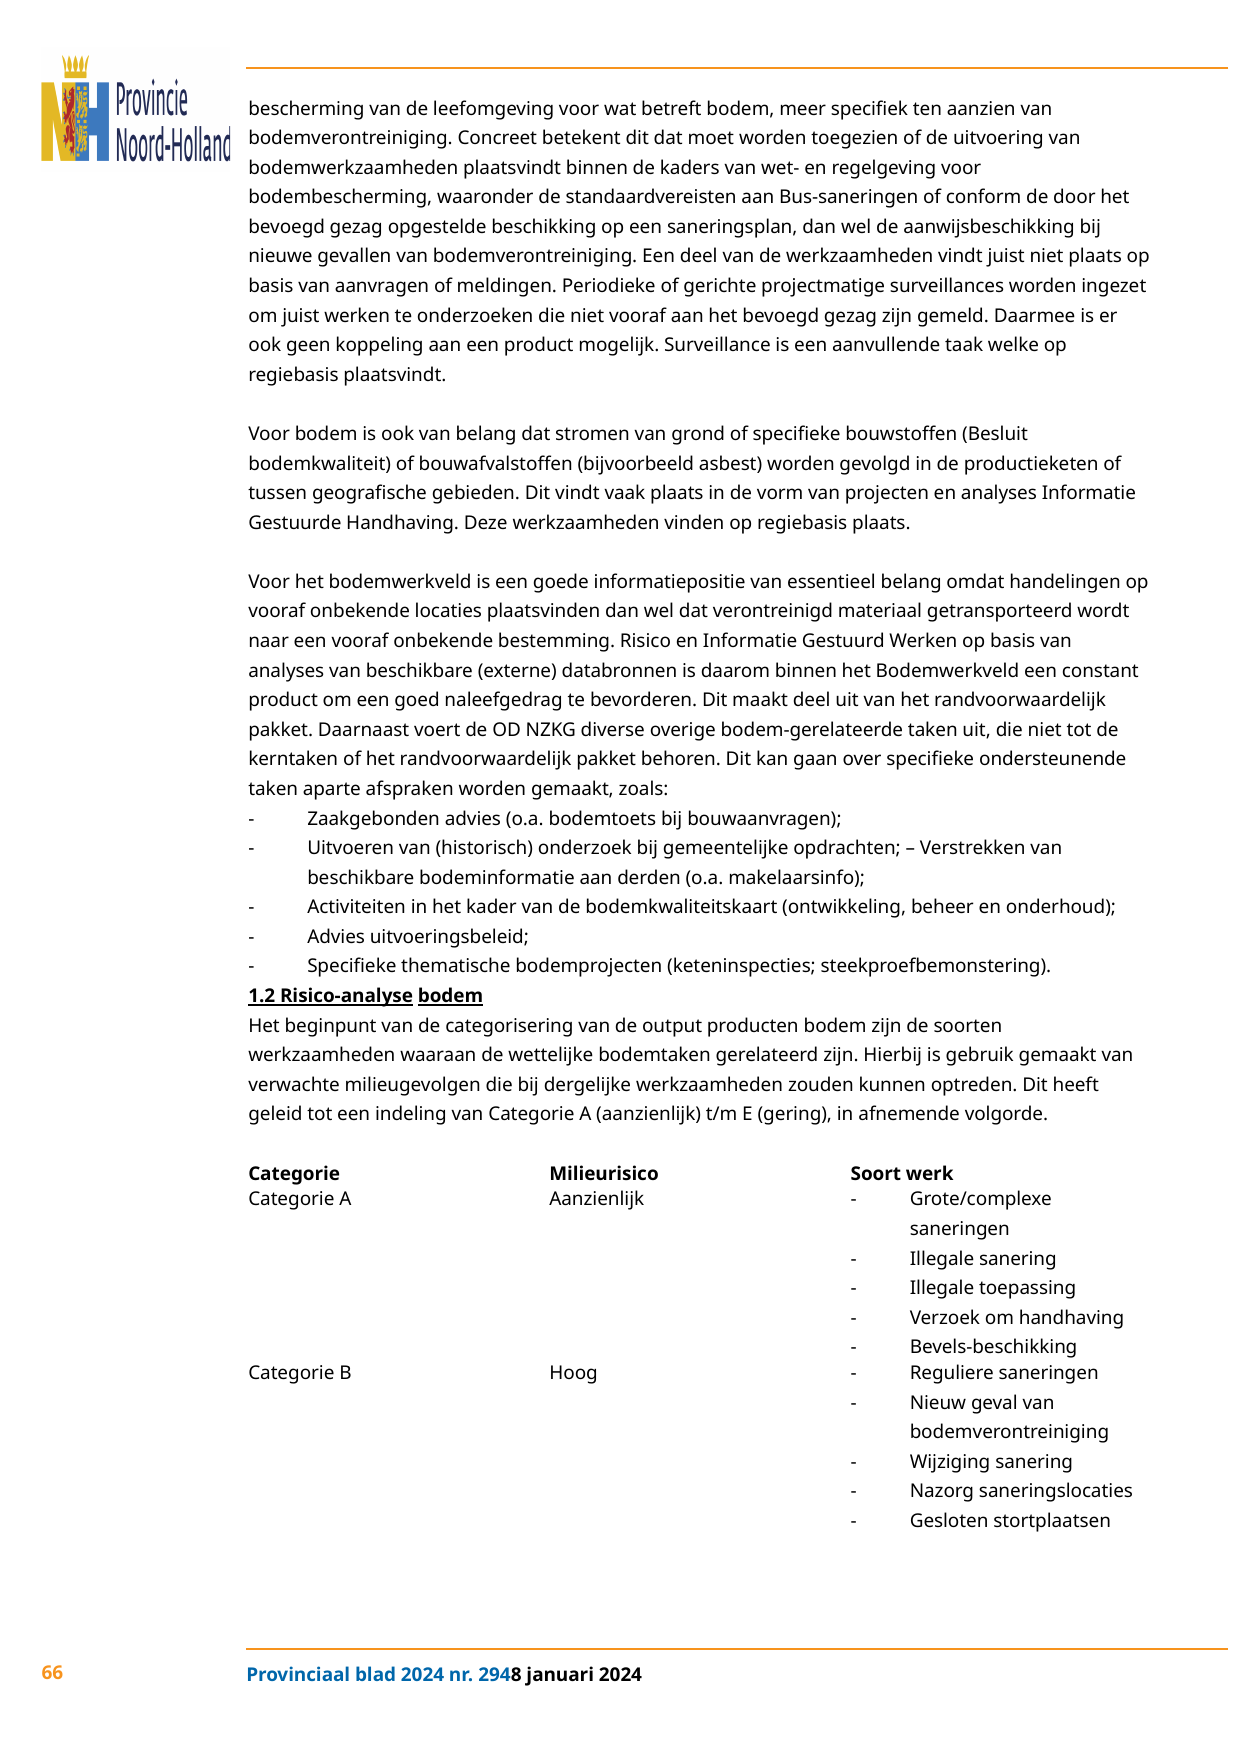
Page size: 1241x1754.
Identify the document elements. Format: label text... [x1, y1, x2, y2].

table_header Categorie [248, 1160, 549, 1186]
text 1.2 Risico-analyse bodem [248, 982, 1152, 1008]
list Uitvoeren van (historisch) onderzoek bij gemeentelijke opdrachten; – Verstrekken van beschikbare bodeminformatie aan derden (o.a. makelaarsinfo); [248, 834, 1152, 890]
table_cell Grote/complexe saneringen Illegale sanering Illegale toepassing Verzoek om handhaving Bevels-beschikking [850, 1186, 1152, 1359]
text Voor bodem is ook van belang dat stromen van grond of specifieke bouwstoffen (Besluit bodemkwaliteit) of bouwafvalstoffen (bijvoorbeeld asbest) worden gevolgd in de productieketen of tussen geografische gebieden. Dit vindt vaak plaats in de vorm van projecten en analyses Informatie Gestuurde Handhaving. Deze werkzaamheden vinden op regiebasis plaats. [248, 420, 1152, 535]
text bescherming van de leefomgeving voor wat betreft bodem, meer specifiek ten aanzien van bodemverontreiniging. Concreet betekent dit dat moet worden toegezien of de uitvoering van bodemwerkzaamheden plaatsvindt binnen de kaders van wet- en regelgeving voor bodembescherming, waaronder de standaardvereisten aan Bus-saneringen of conform de door het bevoegd gezag opgestelde beschikking op een saneringsplan, dan wel de aanwijsbeschikking bij nieuwe gevallen van bodemverontreiniging. Een deel van de werkzaamheden vindt juist niet plaats op basis van aanvragen of meldingen. Periodieke of gerichte projectmatige surveillances worden ingezet om juist werken te onderzoeken die niet vooraf aan het bevoegd gezag zijn gemeld. Daarmee is er ook geen koppeling aan een product mogelijk. Surveillance is een aanvullende taak welke op regiebasis plaatsvindt. [248, 95, 1152, 387]
table_cell Aanzienlijk [549, 1186, 850, 1359]
table_header Soort werk [850, 1160, 1152, 1186]
table_cell Categorie B [248, 1359, 549, 1533]
table_cell Reguliere saneringen Nieuw geval van bodemverontreiniging Wijziging sanering Nazorg saneringslocaties Gesloten stortplaatsen [850, 1359, 1152, 1533]
table_cell Categorie A [248, 1186, 549, 1359]
list Zaakgebonden advies (o.a. bodemtoets bij bouwaanvragen); [248, 805, 1152, 831]
list Activiteiten in het kader van de bodemkwaliteitskaart (ontwikkeling, beheer en onderhoud); [248, 893, 1152, 919]
text Het beginpunt van de categorisering van de output producten bodem zijn de soorten werkzaamheden waaraan de wettelijke bodemtaken gerelateerd zijn. Hierbij is gebruik gemaakt van verwachte milieugevolgen die bij dergelijke werkzaamheden zouden kunnen optreden. Dit heeft geleid tot een indeling van Categorie A (aanzienlijk) t/m E (gering), in afnemende volgorde. [248, 1012, 1152, 1126]
list Advies uitvoeringsbeleid; [248, 923, 1152, 949]
text Voor het bodemwerkveld is een goede informatiepositie van essentieel belang omdat handelingen op vooraf onbekende locaties plaatsvinden dan wel dat verontreinigd materiaal getransporteerd wordt naar een vooraf onbekende bestemming. Risico en Informatie Gestuurd Werken op basis van analyses van beschikbare (externe) databronnen is daarom binnen het Bodemwerkveld een constant product om een goed naleefgedrag te bevorderen. Dit maakt deel uit van het randvoorwaardelijk pakket. Daarnaast voert de OD NZKG diverse overige bodem-gerelateerde taken uit, die niet tot de kerntaken of het randvoorwaardelijk pakket behoren. Dit kan gaan over specifieke ondersteunende taken aparte afspraken worden gemaakt, zoals: [248, 568, 1152, 801]
table_cell Hoog [549, 1359, 850, 1533]
picture [41, 47, 231, 172]
list Specifieke thematische bodemprojecten (keteninspecties; steekproefbemonstering). [248, 953, 1152, 978]
table_header Milieurisico [549, 1160, 850, 1186]
